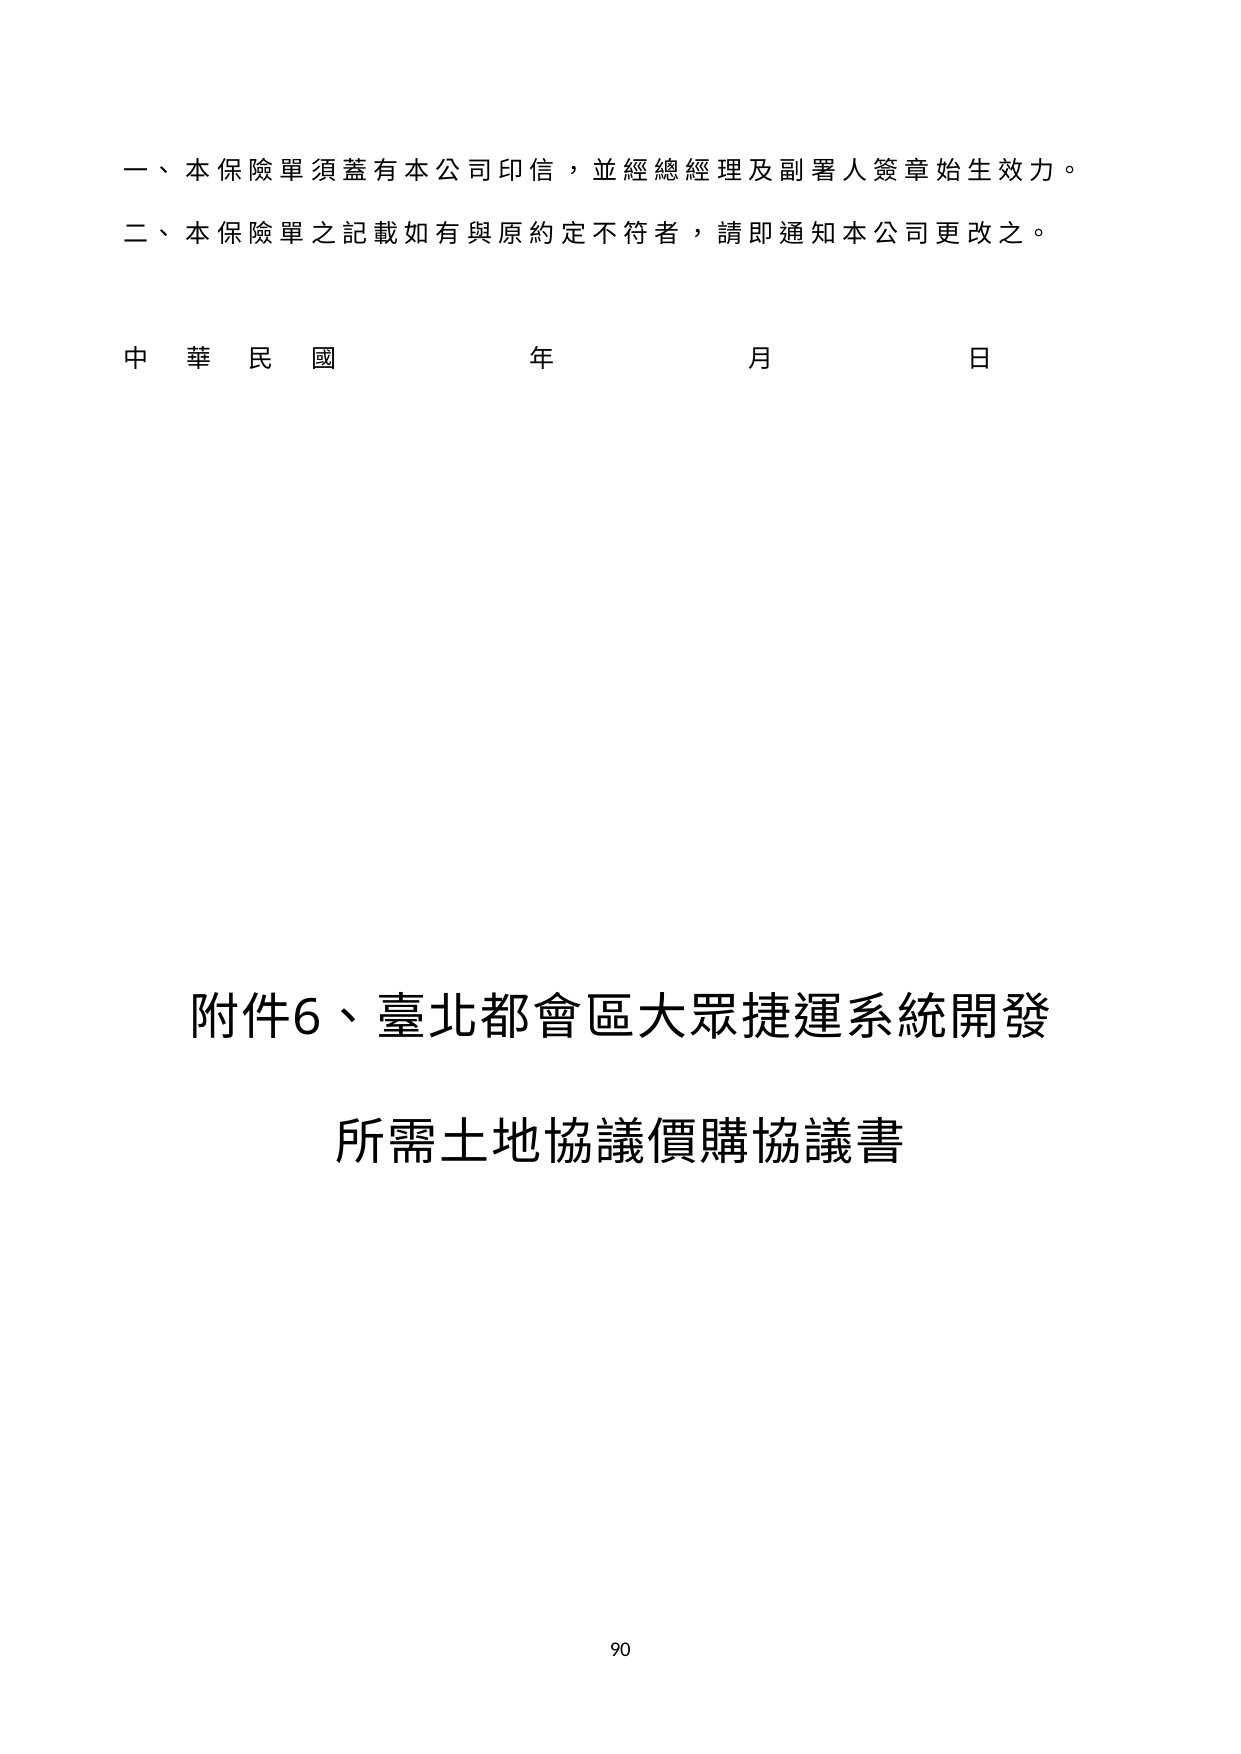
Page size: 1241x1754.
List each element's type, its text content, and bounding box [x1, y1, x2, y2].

text 所需土地協議價購協議書 [120, 1064, 1120, 1189]
text 一、本保險單須蓋有本公司印信，並經總經理及副署人簽章始生效力。 [120, 127, 1120, 189]
text 中 華 民 國 年 月 日 [120, 314, 1120, 377]
text 二、本保險單之記載如有與原約定不符者，請即通知本公司更改之。 [120, 189, 1120, 252]
text 附件6、臺北都會區大眾捷運系統開發 [120, 939, 1120, 1064]
